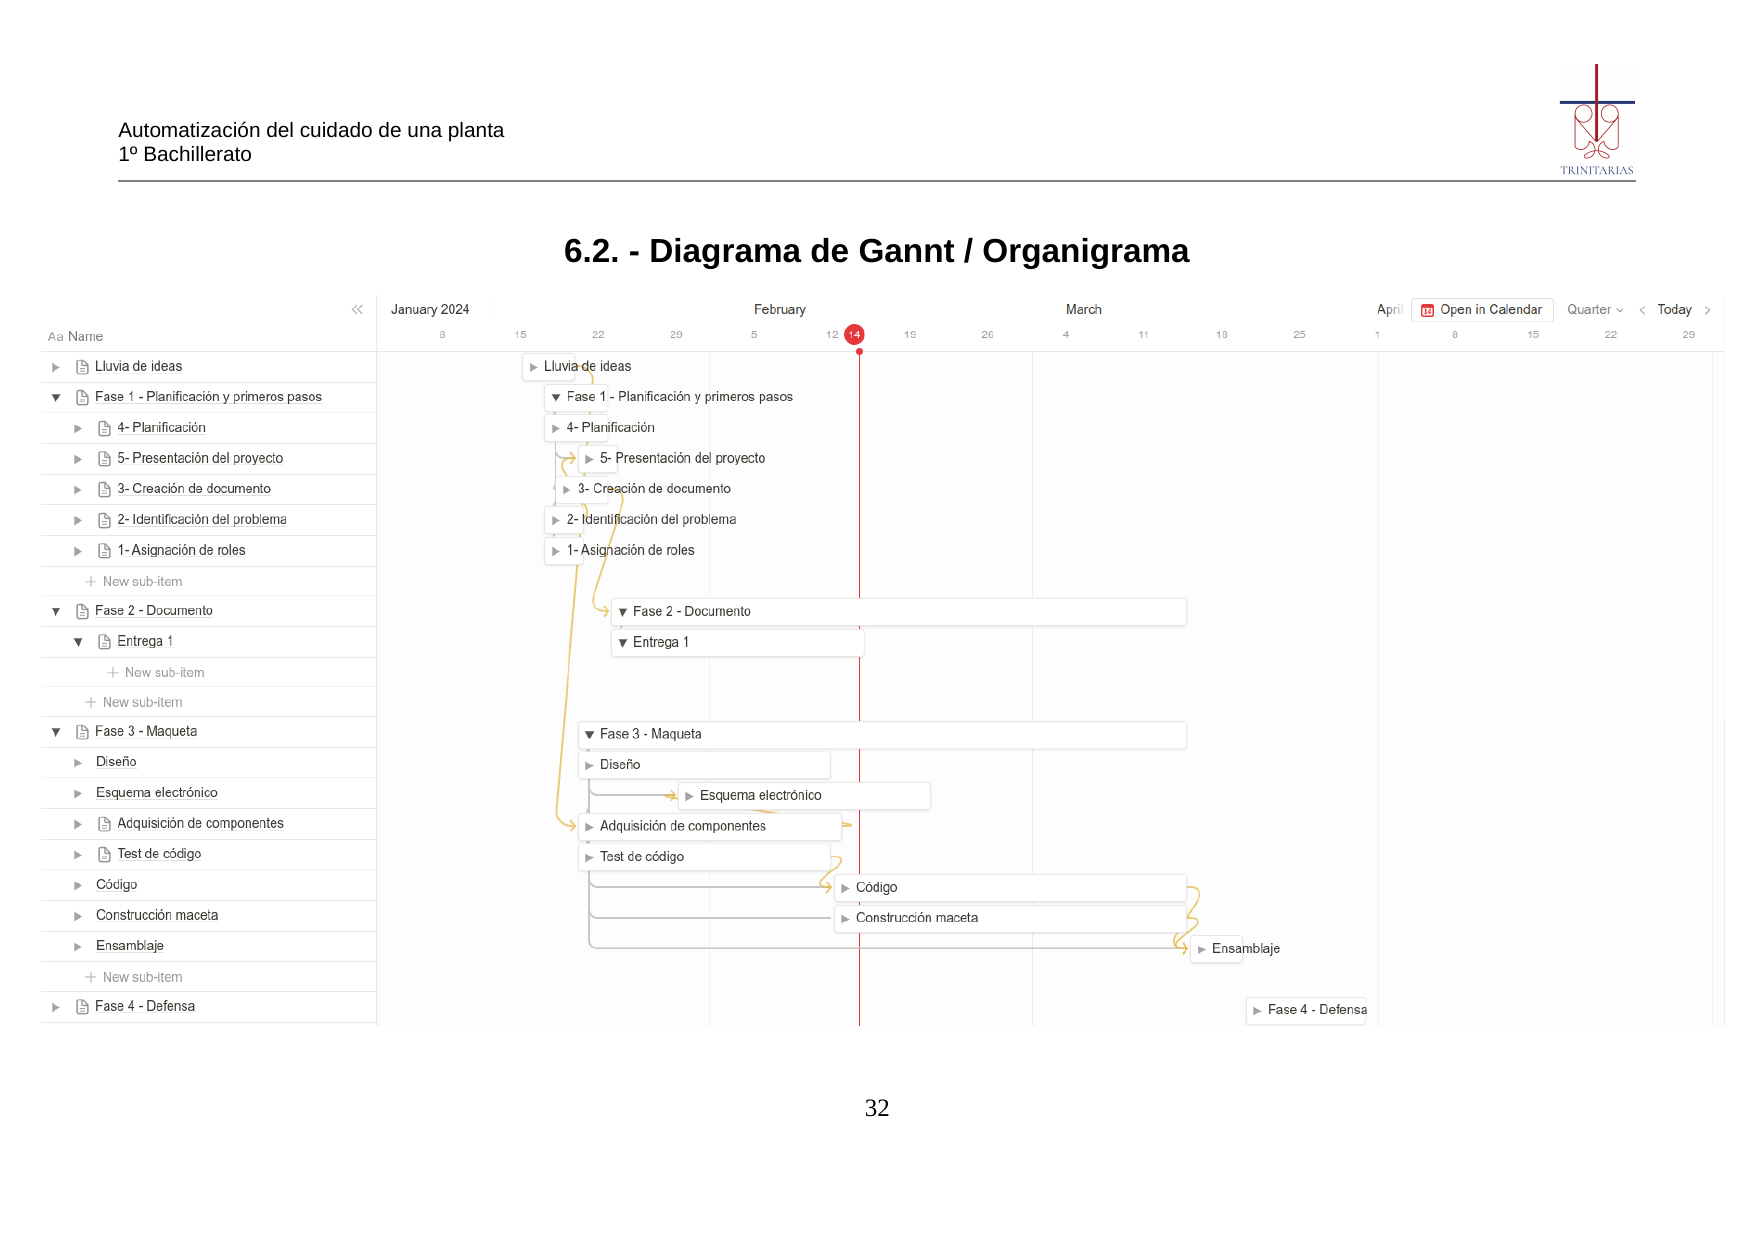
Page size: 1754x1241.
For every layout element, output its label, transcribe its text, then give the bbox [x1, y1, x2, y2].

picture [1559, 64, 1636, 177]
subtitle Diagrama de Gannt / Organigrama [118, 231, 1636, 269]
picture [29, 295, 1725, 1026]
